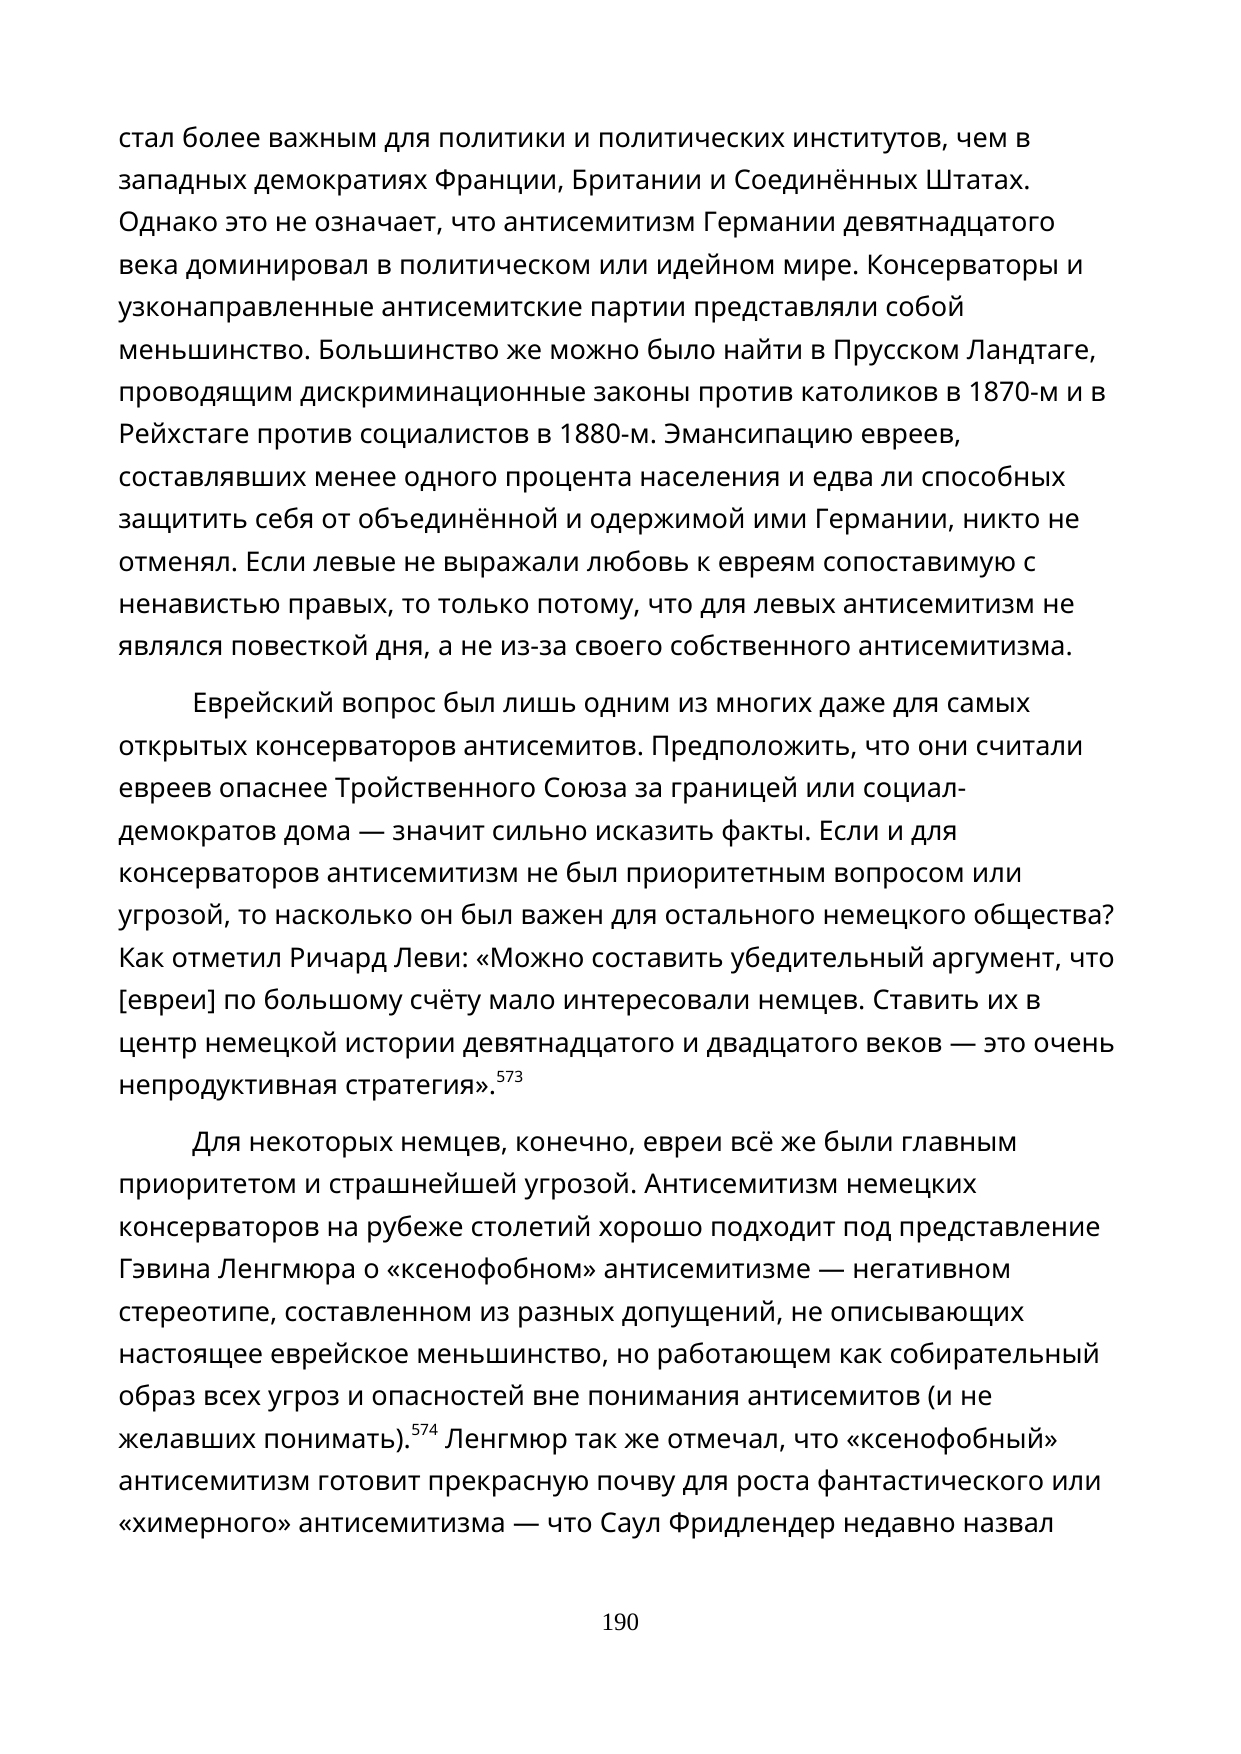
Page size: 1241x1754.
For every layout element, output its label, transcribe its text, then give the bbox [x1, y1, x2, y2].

text стал более важным для политики и политических институтов, чем в западных демократиях Франции, Британии и Соединённых Штатах. Однако это не означает, что антисемитизм Германии девятнадцатого века доминировал в политическом или идейном мире. Консерваторы и узконаправленные антисемитские партии представляли собой меньшинство. Большинство же можно было найти в Прусском Ландтаге, проводящим дискриминационные законы против католиков в 1870-м и в Рейхстаге против социалистов в 1880-м. Эмансипацию евреев, составлявших менее одного процента населения и едва ли способных защитить себя от объединённой и одержимой ими Германии, никто не отменял. Если левые не выражали любовь к евреям сопоставимую с ненавистью правых, то только потому, что для левых антисемитизм не являлся повесткой дня, а не из-за своего собственного антисемитизма. [118, 118, 1122, 664]
text Для некоторых немцев, конечно, евреи всё же были главным приоритетом и страшнейшей угрозой. Антисемитизм немецких консерваторов на рубеже столетий хорошо подходит под представление Гэвина Ленгмюра о «ксенофобном» антисемитизме — негативном стереотипе, составленном из разных допущений, не описывающих настоящее еврейское меньшинство, но работающем как собирательный образ всех угроз и опасностей вне понимания антисемитов (и не желавших понимать). Ленгмюр так же отмечал, что «ксенофобный» антисемитизм готовит прекрасную почву для роста фантастического или «химерного» антисемитизма — что Саул Фридлендер недавно назвал [118, 1122, 1122, 1541]
text Еврейский вопрос был лишь одним из многих даже для самых открытых консерваторов антисемитов. Предположить, что они считали евреев опаснее Тройственного Союза за границей или социал-демократов дома — значит сильно исказить факты. Если и для консерваторов антисемитизм не был приоритетным вопросом или угрозой, то насколько он был важен для остального немецкого общества? Как отметил Ричард Леви: «Можно составить убедительный аргумент, что [евреи] по большому счёту мало интересовали немцев. Ставить их в центр немецкой истории девятнадцатого и двадцатого веков — это очень непродуктивная стратегия». [118, 684, 1122, 1102]
